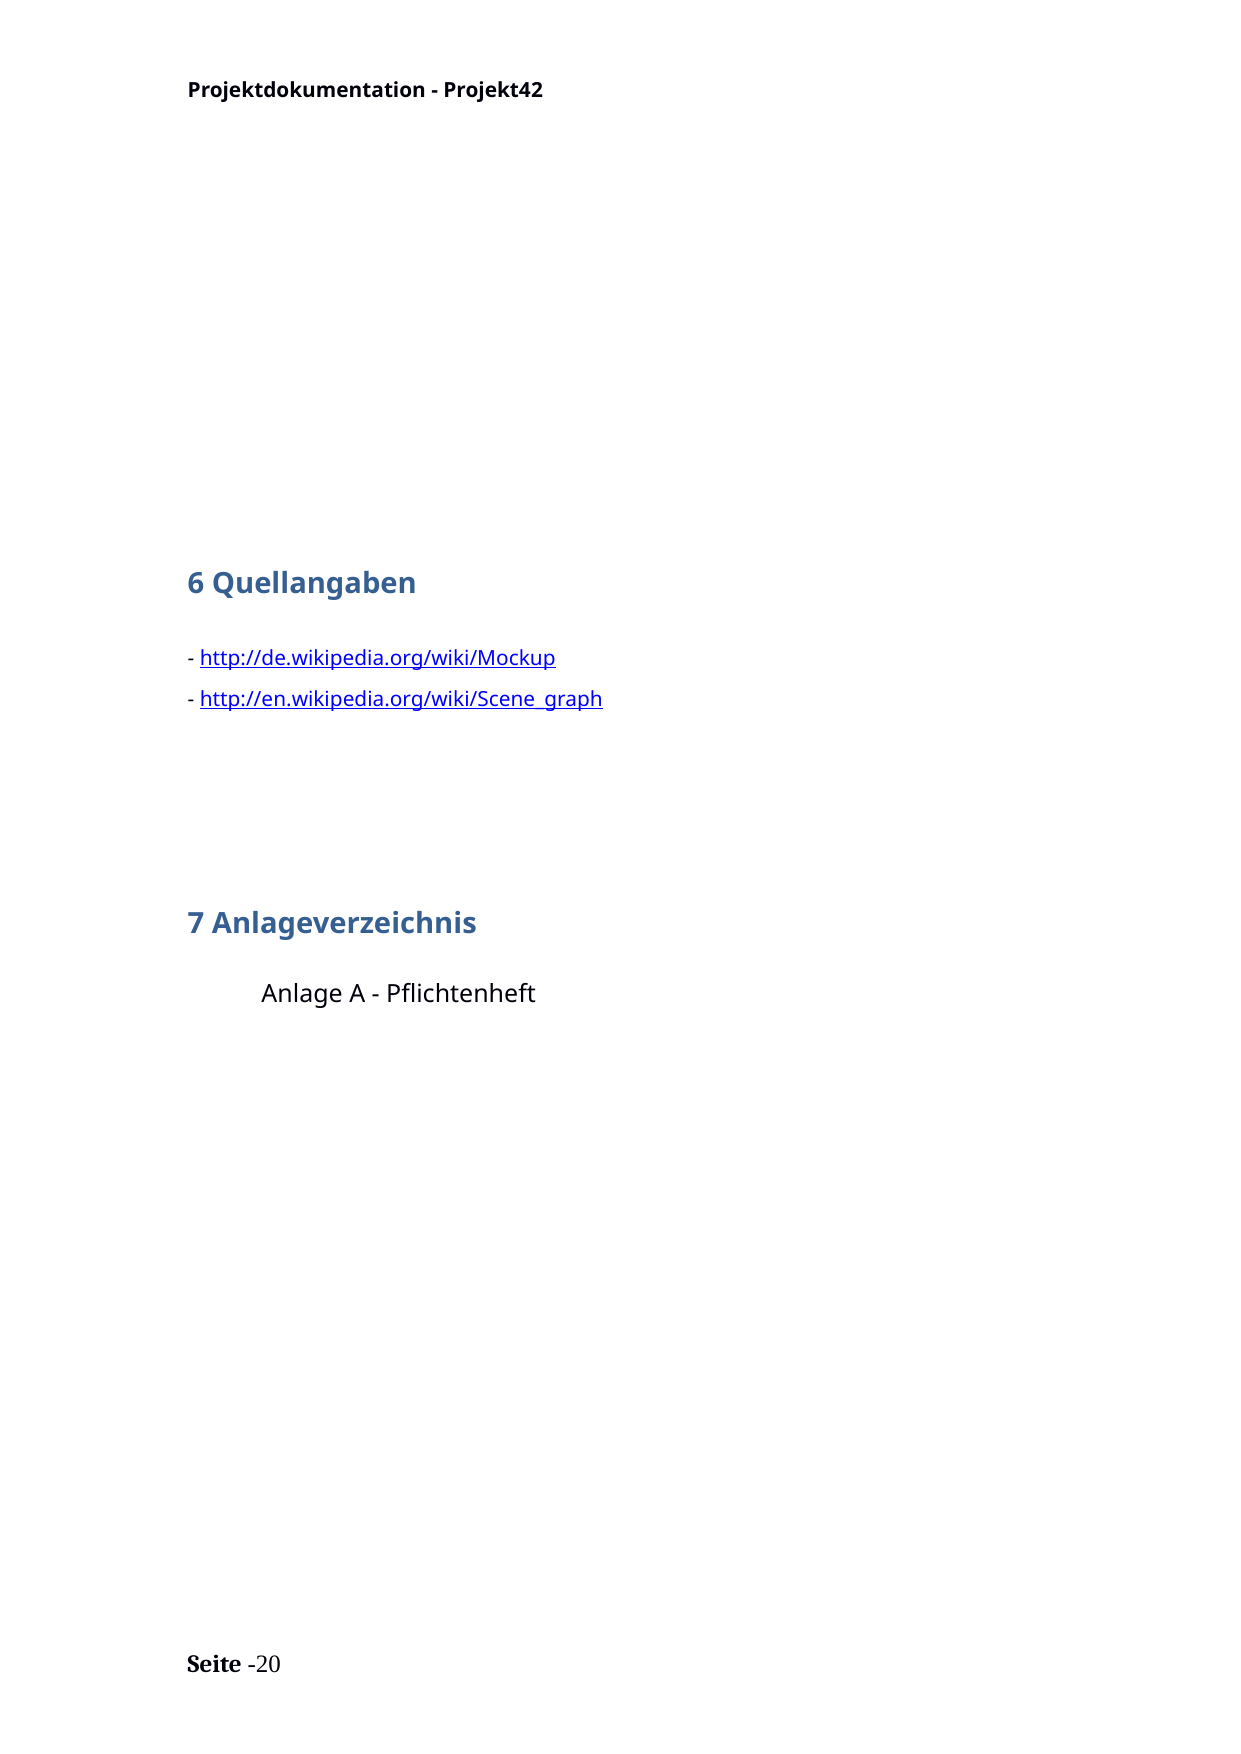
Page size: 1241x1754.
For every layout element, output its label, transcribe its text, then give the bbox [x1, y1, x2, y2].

text - http://de.wikipedia.org/wiki/Mockup [187, 643, 1053, 671]
text Anlage A - Pflichtenheft [187, 976, 1053, 1010]
subtitle 7 Anlageverzeichnis [187, 902, 1053, 942]
subtitle 6 Quellangaben [187, 562, 1053, 602]
text - http://en.wikipedia.org/wiki/Scene_graph [187, 684, 1053, 712]
